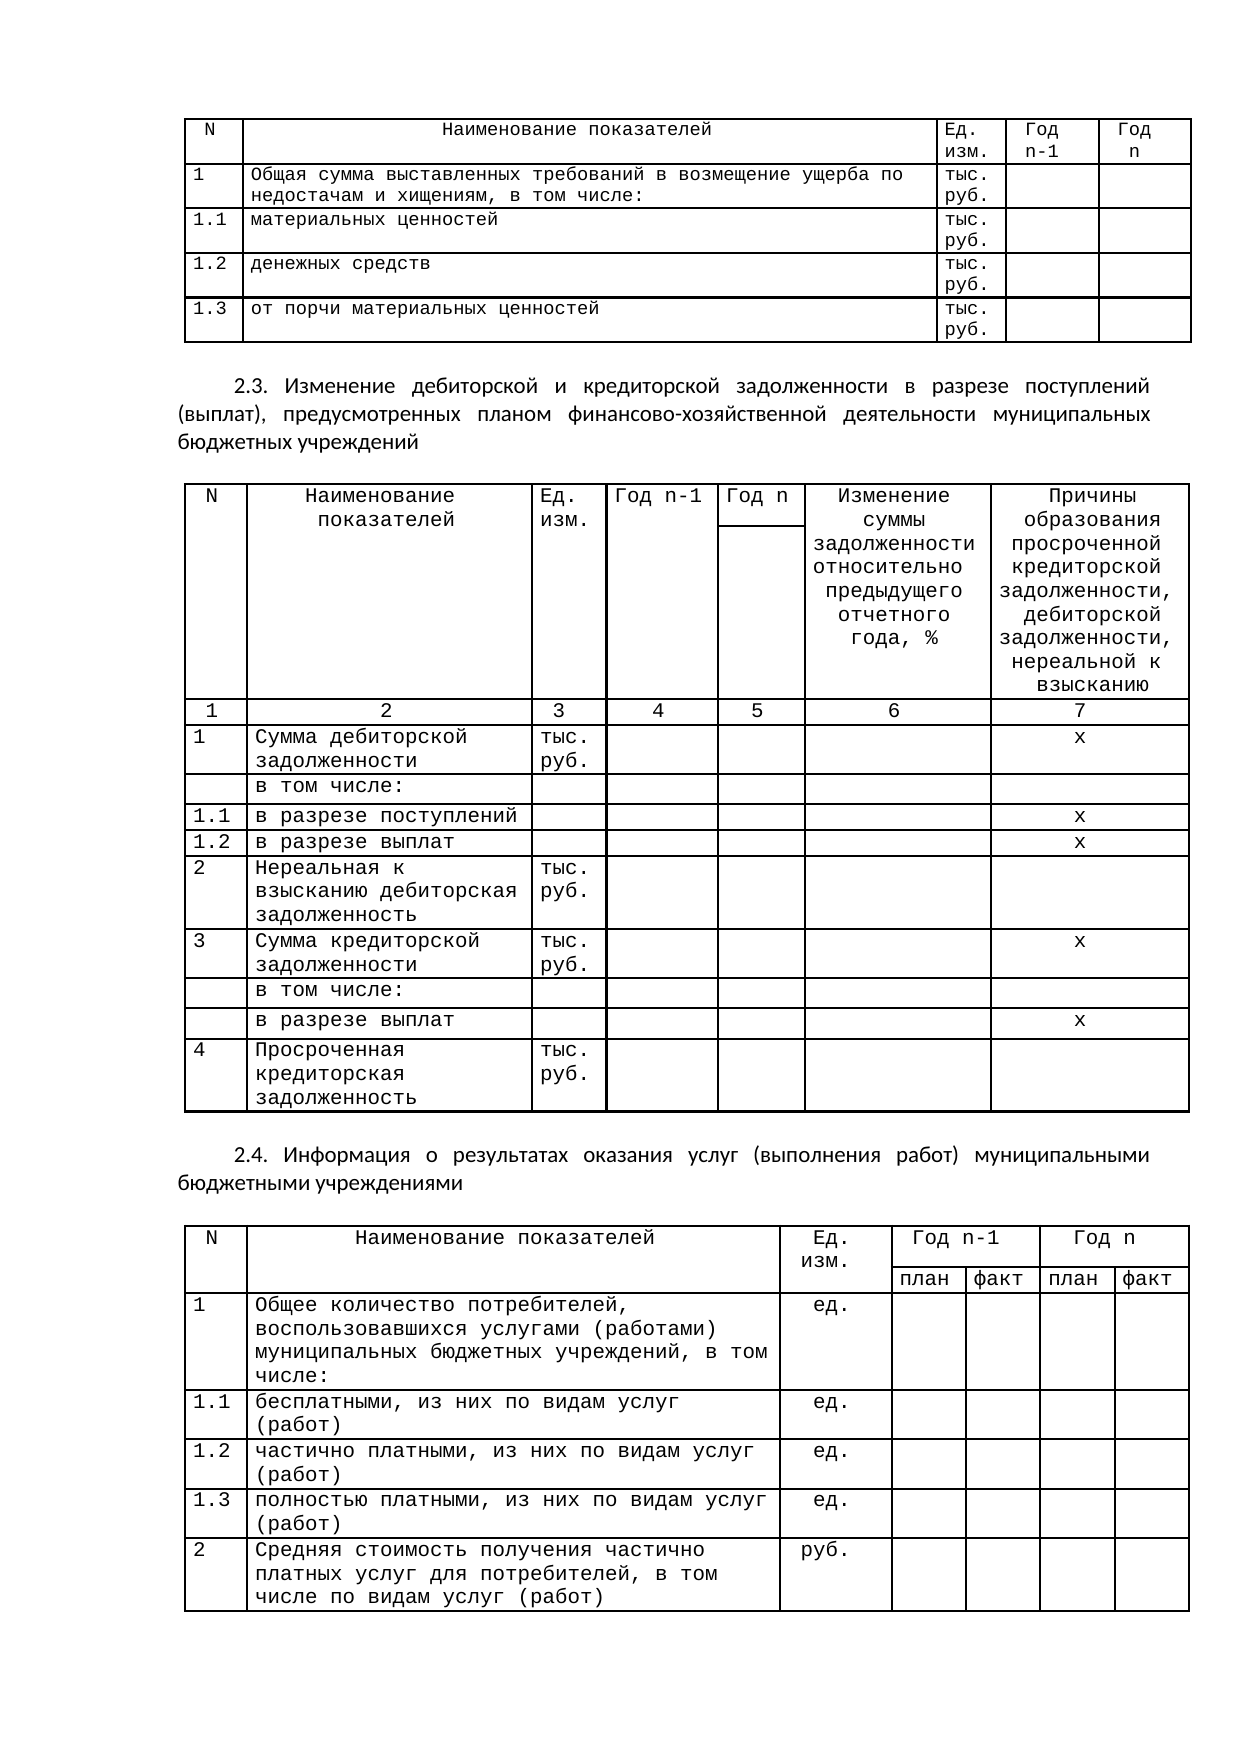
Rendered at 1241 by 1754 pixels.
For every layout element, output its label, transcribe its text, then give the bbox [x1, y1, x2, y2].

table_cell [1041, 1440, 1114, 1487]
table_cell [1116, 1440, 1188, 1487]
table_header Год n [1100, 120, 1190, 163]
table_cell Общая сумма выставленных требований в возмещение ущерба по недостачам и хищениям, в том числе: [244, 165, 936, 207]
table_cell [719, 857, 804, 928]
table_cell [1041, 1391, 1114, 1438]
table_cell тыс. руб. [533, 726, 605, 773]
table_cell [533, 979, 605, 1007]
table_cell [719, 1009, 804, 1037]
table_cell 3 [533, 700, 605, 724]
table_cell тыс. руб. [533, 857, 605, 928]
table_cell [967, 1490, 1039, 1537]
table_cell [719, 930, 804, 977]
table_cell факт [967, 1268, 1039, 1292]
table_cell [608, 857, 717, 928]
table_cell x [992, 1009, 1188, 1037]
table_cell факт [1116, 1268, 1188, 1292]
table_cell [186, 1009, 246, 1037]
table_cell полностью платными, из них по видам услуг (работ) [248, 1490, 779, 1537]
table_cell Средняя стоимость получения частично платных услуг для потребителей, в том числе по видам услуг (работ) [248, 1539, 779, 1610]
table_cell бесплатными, из них по видам услуг (работ) [248, 1391, 779, 1438]
table_cell 1.2 [186, 831, 246, 855]
table_cell 1 [186, 726, 246, 773]
table_cell 2 [186, 857, 246, 928]
table_cell [967, 1539, 1039, 1610]
table_cell материальных ценностей [244, 209, 936, 252]
table_cell [186, 775, 246, 803]
table_header Год n-1 [1007, 120, 1098, 163]
table_cell тыс. руб. [533, 930, 605, 977]
table_cell руб. [781, 1539, 891, 1610]
table_cell [806, 831, 990, 855]
table_cell [1100, 299, 1190, 341]
table_cell [1100, 165, 1190, 207]
table_header Год n-1 [608, 485, 717, 698]
table_cell [806, 726, 990, 773]
table_cell [806, 1009, 990, 1037]
table_cell [1007, 254, 1098, 296]
table_cell 1.3 [186, 1490, 246, 1537]
table_cell [608, 979, 717, 1007]
table_cell x [992, 805, 1188, 829]
table_cell [719, 831, 804, 855]
table_cell [608, 805, 717, 829]
table_header Ед. изм. [533, 485, 605, 698]
table_cell [967, 1391, 1039, 1438]
table_cell ед. [781, 1294, 891, 1389]
table_cell 1 [186, 700, 246, 724]
table_header N [186, 485, 246, 698]
table_cell [533, 1009, 605, 1037]
table_cell [1007, 299, 1098, 341]
table_cell [1116, 1294, 1188, 1389]
table_cell [893, 1490, 965, 1537]
table_cell [1007, 165, 1098, 207]
table_cell [719, 527, 804, 698]
text 2.3. Изменение дебиторской и кредиторской задолженности в разрезе поступлений (выплат), предусмотренных планом финансово-хозяйственной деятельности муниципальных бюджетных учреждений [177, 371, 1152, 455]
table_cell частично платными, из них по видам услуг (работ) [248, 1440, 779, 1487]
table_cell в разрезе поступлений [248, 805, 531, 829]
table_header Год n [1041, 1227, 1188, 1266]
table_cell в разрезе выплат [248, 1009, 531, 1037]
table_cell тыс. руб. [938, 165, 1005, 207]
table_cell [1007, 209, 1098, 252]
table_cell [1116, 1539, 1188, 1610]
table_cell ед. [781, 1391, 891, 1438]
table_cell [1100, 254, 1190, 296]
table_cell Общее количество потребителей, воспользовавшихся услугами (работами) муниципальных бюджетных учреждений, в том числе: [248, 1294, 779, 1389]
table_header Наименование показателей [244, 120, 936, 163]
table_header Ед. изм. [781, 1227, 891, 1292]
table_cell в том числе: [248, 979, 531, 1007]
table_header Год n [719, 485, 804, 525]
table_cell [719, 979, 804, 1007]
table_cell 1.1 [186, 805, 246, 829]
table_cell [533, 831, 605, 855]
table_cell 1.2 [186, 254, 242, 296]
table_cell [1116, 1490, 1188, 1537]
table_cell [608, 831, 717, 855]
table_cell 1.3 [186, 299, 242, 341]
table_cell x [992, 726, 1188, 773]
table_header N [186, 120, 242, 163]
table_cell [806, 805, 990, 829]
table_cell [719, 726, 804, 773]
table_cell 7 [992, 700, 1188, 724]
table_cell ед. [781, 1440, 891, 1487]
table_cell [893, 1440, 965, 1487]
table_cell x [992, 831, 1188, 855]
table_cell 1.1 [186, 1391, 246, 1438]
table_cell 4 [186, 1040, 246, 1110]
table_header Наименование показателей [248, 485, 531, 698]
table_cell x [992, 930, 1188, 977]
table_cell план [893, 1268, 965, 1292]
table_cell [806, 1040, 990, 1110]
table_cell 4 [608, 700, 717, 724]
table_cell [992, 857, 1188, 928]
table_cell [719, 775, 804, 803]
table_cell 1.2 [186, 1440, 246, 1487]
table_cell [608, 1040, 717, 1110]
table_header N [186, 1227, 246, 1292]
table_cell [533, 775, 605, 803]
table_header Причины образования просроченной кредиторской задолженности, дебиторской задолженности, нереальной к взысканию [992, 485, 1188, 698]
table_cell Сумма кредиторской задолженности [248, 930, 531, 977]
table_cell [806, 930, 990, 977]
table_cell 1 [186, 1294, 246, 1389]
table_cell [992, 775, 1188, 803]
table_cell 5 [719, 700, 804, 724]
table_cell [1100, 209, 1190, 252]
table_cell тыс. руб. [938, 299, 1005, 341]
table_cell 2 [248, 700, 531, 724]
table_cell Сумма дебиторской задолженности [248, 726, 531, 773]
table_cell [1116, 1391, 1188, 1438]
table_cell [967, 1294, 1039, 1389]
table_header Наименование показателей [248, 1227, 779, 1292]
table_cell в том числе: [248, 775, 531, 803]
table_cell тыс. руб. [938, 254, 1005, 296]
table_cell 6 [806, 700, 990, 724]
table_cell [719, 805, 804, 829]
table_header Изменение суммы задолженности относительно предыдущего отчетного года, % [806, 485, 990, 698]
table_cell 2 [186, 1539, 246, 1610]
table_cell Нереальная к взысканию дебиторская задолженность [248, 857, 531, 928]
table_cell [608, 930, 717, 977]
table_cell [893, 1391, 965, 1438]
table_cell ед. [781, 1490, 891, 1537]
table_cell тыс. руб. [533, 1040, 605, 1110]
table_cell [608, 726, 717, 773]
table_cell 3 [186, 930, 246, 977]
table_cell 1 [186, 165, 242, 207]
table_cell [806, 775, 990, 803]
table_cell план [1041, 1268, 1114, 1292]
table_cell в разрезе выплат [248, 831, 531, 855]
table_cell 1.1 [186, 209, 242, 252]
table_cell [893, 1539, 965, 1610]
table_cell [1041, 1539, 1114, 1610]
table_cell от порчи материальных ценностей [244, 299, 936, 341]
table_cell [967, 1440, 1039, 1487]
table_cell [608, 775, 717, 803]
table_cell тыс. руб. [938, 209, 1005, 252]
table_header Год n-1 [893, 1227, 1039, 1266]
table_cell денежных средств [244, 254, 936, 296]
table_cell [1041, 1490, 1114, 1537]
table_cell [992, 979, 1188, 1007]
table_cell [1041, 1294, 1114, 1389]
table_cell [806, 857, 990, 928]
table_cell [893, 1294, 965, 1389]
table_cell [186, 979, 246, 1007]
text 2.4. Информация о результатах оказания услуг (выполнения работ) муниципальными бюджетными учреждениями [177, 1141, 1152, 1197]
table_cell [608, 1009, 717, 1037]
table_cell [806, 979, 990, 1007]
table_cell Просроченная кредиторская задолженность [248, 1040, 531, 1110]
table_cell [992, 1040, 1188, 1110]
table_header Ед. изм. [938, 120, 1005, 163]
table_cell [533, 805, 605, 829]
table_cell [719, 1040, 804, 1110]
